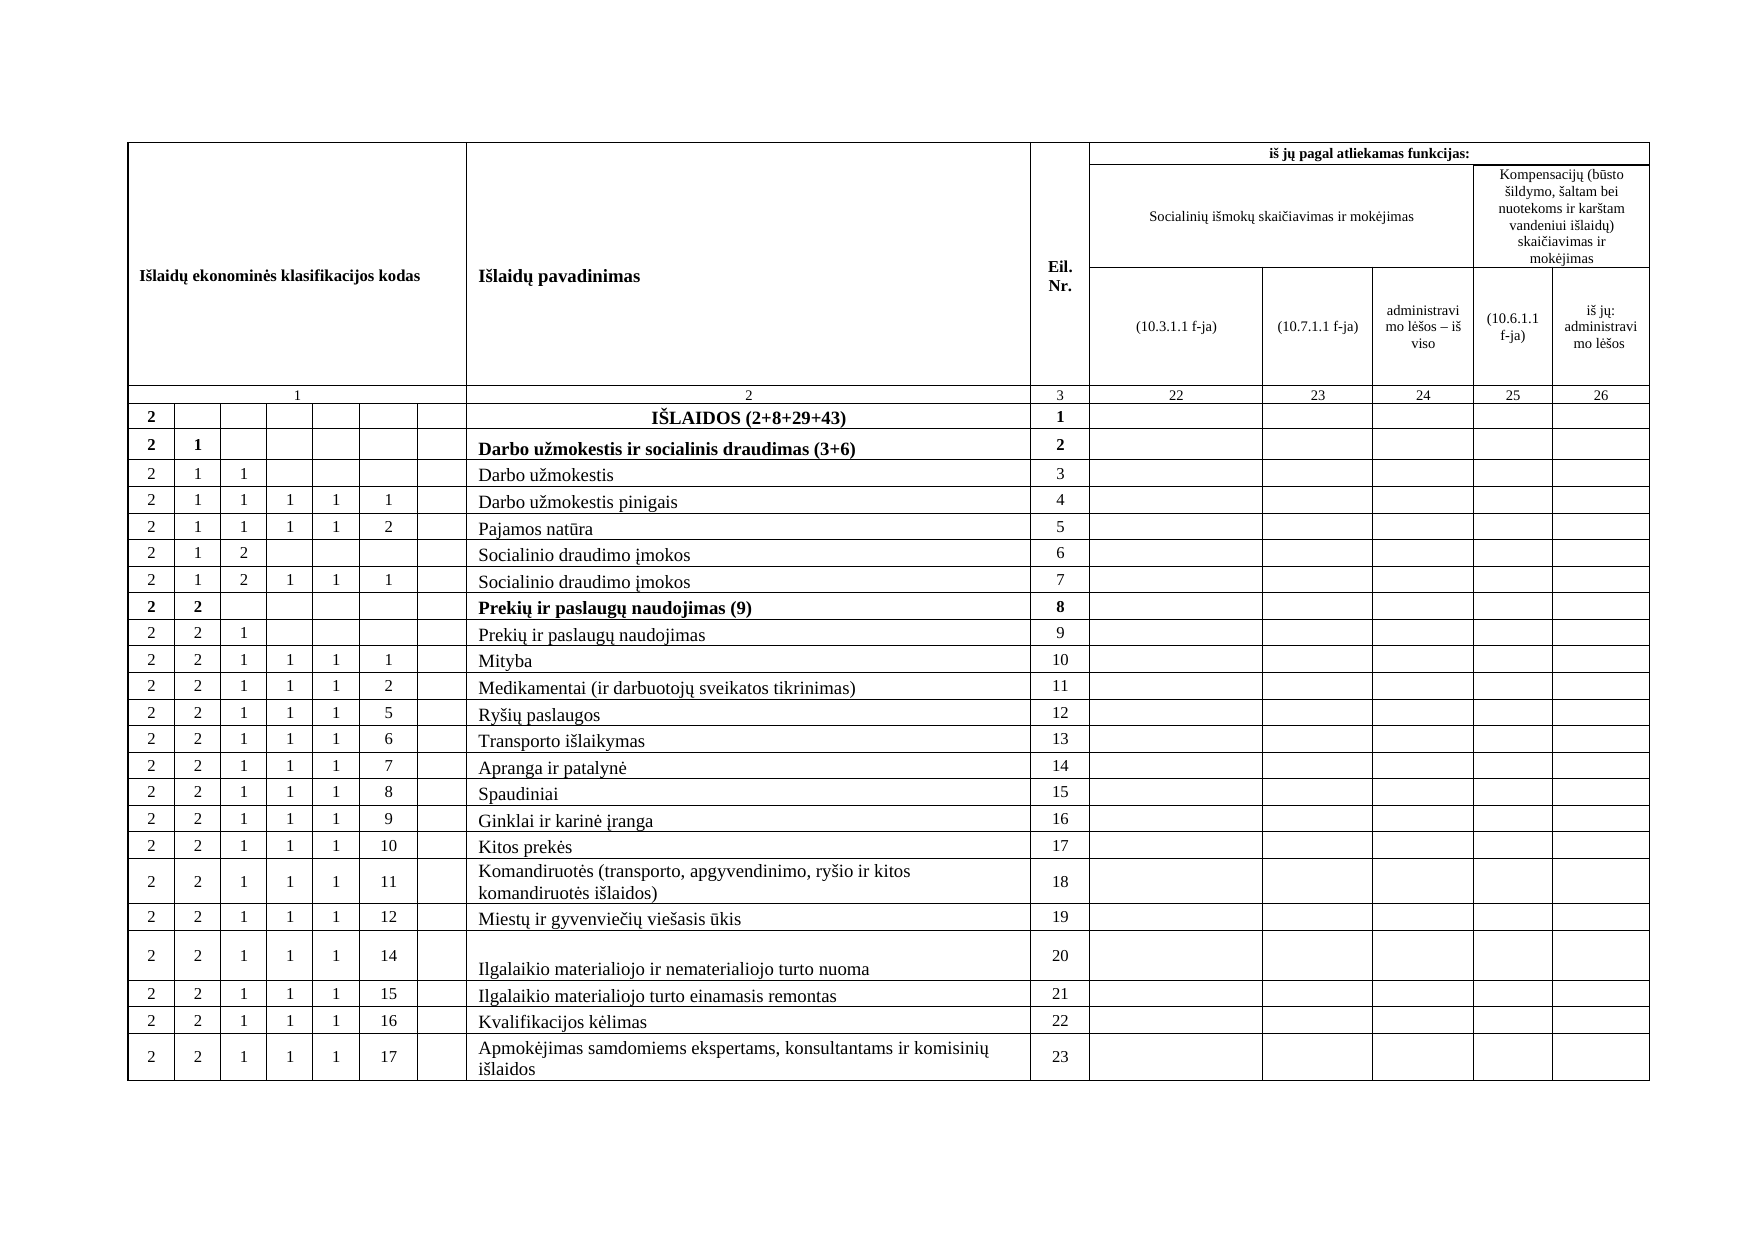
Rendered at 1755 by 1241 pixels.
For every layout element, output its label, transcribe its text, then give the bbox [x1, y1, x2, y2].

table_cell 1 [267, 753, 312, 778]
table_cell [1263, 514, 1372, 539]
table_cell 1 [1031, 404, 1089, 428]
table_cell [1373, 726, 1473, 752]
table_cell [418, 514, 466, 539]
table_cell 2 [129, 460, 174, 486]
table_cell Ryšių paslaugos [467, 700, 1030, 725]
table_cell [1090, 832, 1262, 858]
table_cell 15 [360, 981, 417, 1006]
table_cell 11 [1031, 673, 1089, 698]
table_cell [418, 429, 466, 459]
table_cell [1474, 540, 1552, 566]
table_cell [1474, 1007, 1552, 1033]
table_cell 1 [221, 904, 266, 930]
table_cell 1 [313, 832, 359, 858]
table_cell 2 [129, 567, 174, 592]
table_cell 2 [129, 753, 174, 778]
table_cell [360, 429, 417, 459]
table_cell [1373, 859, 1473, 903]
table_cell Eil. Nr. [1031, 164, 1089, 385]
table_cell 2 [129, 1007, 174, 1033]
table_cell [1090, 904, 1262, 930]
table_cell 14 [360, 931, 417, 980]
table_cell [313, 540, 359, 566]
table_cell [1263, 1034, 1372, 1080]
table_cell [1474, 726, 1552, 752]
table_cell [1263, 567, 1372, 592]
table_cell 1 [313, 700, 359, 725]
table_cell 2 [175, 859, 220, 903]
table_cell [1090, 567, 1262, 592]
table_cell Prekių ir paslaugų naudojimas (9) [467, 593, 1030, 619]
table_cell [1090, 404, 1262, 428]
table_cell [418, 460, 466, 486]
table_cell [360, 593, 417, 619]
table_cell [1373, 753, 1473, 778]
table_cell [1553, 540, 1649, 566]
table_cell [1474, 673, 1552, 698]
table_cell 1 [129, 386, 466, 403]
table_header [129, 143, 466, 164]
table_cell 2 [175, 806, 220, 831]
table_cell 12 [1031, 700, 1089, 725]
table_cell [1474, 806, 1552, 831]
table_cell 1 [221, 726, 266, 752]
table_cell [360, 540, 417, 566]
table_cell [1474, 700, 1552, 725]
table_header iš jų pagal atliekamas funkcijas: [1090, 143, 1649, 164]
table_cell 22 [1090, 386, 1262, 403]
table_cell [1553, 832, 1649, 858]
table_cell 2 [175, 726, 220, 752]
table_cell 2 [129, 646, 174, 672]
table_cell 19 [1031, 904, 1089, 930]
table_cell 10 [1031, 646, 1089, 672]
table_cell 23 [1263, 386, 1372, 403]
table_cell (10.3.1.1 f-ja) [1090, 268, 1262, 385]
table_cell administravimo lėšos – iš viso [1373, 268, 1473, 385]
table_cell [1090, 673, 1262, 698]
table_cell Išlaidų pavadinimas [467, 164, 1030, 385]
table_cell [313, 404, 359, 428]
table_cell [1553, 1034, 1649, 1080]
table_cell [1553, 1007, 1649, 1033]
table_cell 1 [313, 981, 359, 1006]
table_cell 9 [1031, 620, 1089, 645]
table_cell [1263, 806, 1372, 831]
table_cell [418, 779, 466, 805]
table_cell [1263, 753, 1372, 778]
table_cell [1474, 429, 1552, 459]
table_cell [1373, 832, 1473, 858]
table_cell [1474, 832, 1552, 858]
table_cell 1 [221, 832, 266, 858]
table_cell [1263, 429, 1372, 459]
table_cell 1 [175, 460, 220, 486]
table_cell [1373, 404, 1473, 428]
table_cell 1 [267, 646, 312, 672]
table_cell 1 [221, 487, 266, 512]
table_cell 17 [360, 1034, 417, 1080]
table_cell [418, 904, 466, 930]
table_cell 2 [129, 673, 174, 698]
table_cell 4 [1031, 487, 1089, 512]
table_cell 1 [267, 931, 312, 980]
table_cell 2 [175, 779, 220, 805]
table_cell 15 [1031, 779, 1089, 805]
table_cell [1373, 429, 1473, 459]
table_cell 1 [221, 514, 266, 539]
table_cell [313, 593, 359, 619]
table_cell [1090, 646, 1262, 672]
table_cell [1553, 429, 1649, 459]
table_cell [1090, 806, 1262, 831]
table_cell [1263, 487, 1372, 512]
table_cell [1373, 673, 1473, 698]
table_cell Darbo užmokestis pinigais [467, 487, 1030, 512]
table_cell [1090, 429, 1262, 459]
table_cell [1474, 460, 1552, 486]
table_cell [1373, 487, 1473, 512]
table_cell [418, 832, 466, 858]
table_cell [267, 540, 312, 566]
table_cell 8 [360, 779, 417, 805]
table_cell [1263, 1007, 1372, 1033]
table_cell 1 [313, 931, 359, 980]
table_cell [1474, 514, 1552, 539]
table_cell (10.6.1.1 f-ja) [1474, 268, 1552, 385]
table_cell [1474, 859, 1552, 903]
table_cell [1263, 620, 1372, 645]
table_cell [1090, 487, 1262, 512]
table_cell [360, 404, 417, 428]
table_cell [267, 404, 312, 428]
table_cell 1 [313, 779, 359, 805]
table_cell [1553, 859, 1649, 903]
table_cell 2 [175, 981, 220, 1006]
table_cell [1373, 931, 1473, 980]
table_cell [1553, 904, 1649, 930]
table_cell IŠLAIDOS (2+8+29+43) [467, 404, 1030, 428]
table_cell 2 [175, 673, 220, 698]
table_cell 5 [1031, 514, 1089, 539]
table_cell [1373, 981, 1473, 1006]
table_cell Ginklai ir karinė įranga [467, 806, 1030, 831]
table_cell 21 [1031, 981, 1089, 1006]
table_cell 1 [267, 700, 312, 725]
table_cell 1 [267, 1007, 312, 1033]
table_cell 1 [267, 567, 312, 592]
table_cell 2 [467, 386, 1030, 403]
table_cell 18 [1031, 859, 1089, 903]
table_cell [1553, 779, 1649, 805]
table_cell 20 [1031, 931, 1089, 980]
table_cell 1 [267, 904, 312, 930]
table_cell 1 [221, 753, 266, 778]
table_cell [1263, 404, 1372, 428]
table_cell [1474, 646, 1552, 672]
table_cell 1 [313, 514, 359, 539]
table_cell Darbo užmokestis [467, 460, 1030, 486]
table_cell 1 [267, 487, 312, 512]
table_cell 16 [1031, 806, 1089, 831]
table_cell Miestų ir gyvenviečių viešasis ūkis [467, 904, 1030, 930]
table_cell Komandiruotės (transporto, apgyvendinimo, ryšio ir kitos komandiruotės išlaidos) [467, 859, 1030, 903]
table_cell 1 [313, 859, 359, 903]
table_cell [418, 620, 466, 645]
table_cell [1090, 779, 1262, 805]
table_cell [267, 620, 312, 645]
table_cell 1 [221, 931, 266, 980]
table_cell [418, 1007, 466, 1033]
table_cell 3 [1031, 460, 1089, 486]
table_cell 7 [1031, 567, 1089, 592]
table_cell [1474, 931, 1552, 980]
table_cell 1 [221, 700, 266, 725]
table_cell 1 [267, 779, 312, 805]
table_cell Prekių ir paslaugų naudojimas [467, 620, 1030, 645]
table_cell [221, 404, 266, 428]
table_cell 2 [221, 540, 266, 566]
table_cell iš jų: administravimo lėšos [1553, 268, 1649, 385]
table_cell [221, 429, 266, 459]
table_cell [1553, 753, 1649, 778]
table_cell [1474, 779, 1552, 805]
table_cell [1373, 646, 1473, 672]
table_cell Socialinio draudimo įmokos [467, 540, 1030, 566]
table_cell [1090, 1034, 1262, 1080]
table_cell Ilgalaikio materialiojo turto einamasis remontas [467, 981, 1030, 1006]
table_cell 1 [221, 806, 266, 831]
table_cell [1553, 700, 1649, 725]
table_cell [1553, 404, 1649, 428]
table_cell 2 [175, 700, 220, 725]
table_cell [1373, 779, 1473, 805]
table_cell 1 [175, 429, 220, 459]
table_cell [175, 404, 220, 428]
table_cell [1090, 859, 1262, 903]
table_cell 1 [313, 806, 359, 831]
table_cell 2 [1031, 429, 1089, 459]
table_cell [1263, 904, 1372, 930]
table_cell 7 [360, 753, 417, 778]
table_cell 2 [129, 981, 174, 1006]
table_cell 1 [221, 460, 266, 486]
table_cell 2 [175, 832, 220, 858]
table_cell [1090, 514, 1262, 539]
table_cell [1553, 567, 1649, 592]
table_cell [1373, 460, 1473, 486]
table_cell 2 [175, 753, 220, 778]
table_cell 9 [360, 806, 417, 831]
table_cell 2 [129, 859, 174, 903]
table_cell 23 [1031, 1034, 1089, 1080]
table_cell 1 [221, 1034, 266, 1080]
table_cell [360, 620, 417, 645]
table_cell 14 [1031, 753, 1089, 778]
table_cell [1553, 806, 1649, 831]
table_cell 2 [129, 832, 174, 858]
table_cell [1553, 487, 1649, 512]
table_cell 1 [221, 646, 266, 672]
table_cell 25 [1474, 386, 1552, 403]
table_cell [360, 460, 417, 486]
table_cell [1090, 620, 1262, 645]
table_cell [1373, 806, 1473, 831]
table_cell [1263, 859, 1372, 903]
table_cell 1 [175, 540, 220, 566]
table_cell [1090, 1007, 1262, 1033]
table_cell [1263, 593, 1372, 619]
table_cell 1 [221, 981, 266, 1006]
table_cell [1553, 726, 1649, 752]
table_cell 26 [1553, 386, 1649, 403]
table_cell [1090, 700, 1262, 725]
table_cell 2 [175, 931, 220, 980]
table_cell [1263, 460, 1372, 486]
table_cell Pajamos natūra [467, 514, 1030, 539]
table_cell 1 [267, 806, 312, 831]
table_cell [1090, 726, 1262, 752]
table_cell [1373, 540, 1473, 566]
table_cell [418, 487, 466, 512]
table_cell 2 [175, 646, 220, 672]
table_header [1031, 143, 1089, 164]
table_cell [418, 646, 466, 672]
table_cell 1 [267, 673, 312, 698]
table_cell 1 [313, 673, 359, 698]
table_cell [418, 700, 466, 725]
table_cell 1 [313, 567, 359, 592]
table_cell [1553, 981, 1649, 1006]
table_cell [1263, 700, 1372, 725]
table_cell 2 [129, 620, 174, 645]
table_cell [1263, 673, 1372, 698]
table_cell 1 [313, 1007, 359, 1033]
table_cell 2 [175, 1034, 220, 1080]
table_cell [418, 593, 466, 619]
table_cell Socialinio draudimo įmokos [467, 567, 1030, 592]
table_cell Darbo užmokestis ir socialinis draudimas (3+6) [467, 429, 1030, 459]
table_cell [1090, 460, 1262, 486]
table_cell [1553, 460, 1649, 486]
table_cell Socialinių išmokų skaičiavimas ir mokėjimas [1090, 165, 1473, 267]
table_cell 1 [313, 726, 359, 752]
table_cell [418, 673, 466, 698]
table_cell [418, 931, 466, 980]
table_cell 6 [1031, 540, 1089, 566]
table_cell Kitos prekės [467, 832, 1030, 858]
table_cell 2 [360, 514, 417, 539]
table_cell 1 [313, 1034, 359, 1080]
table_cell Mityba [467, 646, 1030, 672]
table_cell [1373, 1007, 1473, 1033]
table_cell 1 [267, 859, 312, 903]
table_cell [1474, 753, 1552, 778]
table_cell Transporto išlaikymas [467, 726, 1030, 752]
table_cell 1 [313, 753, 359, 778]
table_cell [418, 726, 466, 752]
table_cell [1263, 646, 1372, 672]
table_cell 1 [313, 904, 359, 930]
table_cell 1 [267, 981, 312, 1006]
table_cell 1 [221, 673, 266, 698]
table_cell [1373, 1034, 1473, 1080]
table_cell [1373, 620, 1473, 645]
table_cell 2 [129, 487, 174, 512]
table_cell Kvalifikacijos kėlimas [467, 1007, 1030, 1033]
table_cell [1090, 931, 1262, 980]
table_cell Apmokėjimas samdomiems ekspertams, konsultantams ir komisinių išlaidos [467, 1034, 1030, 1080]
table_cell Ilgalaikio materialiojo ir nematerialiojo turto nuoma [467, 931, 1030, 980]
table_cell Medikamentai (ir darbuotojų sveikatos tikrinimas) [467, 673, 1030, 698]
table_cell Išlaidų ekonominės klasifikacijos kodas [129, 164, 466, 385]
table_cell 11 [360, 859, 417, 903]
table_cell 24 [1373, 386, 1473, 403]
table_cell [418, 859, 466, 903]
table_cell 1 [267, 1034, 312, 1080]
table_cell 2 [129, 429, 174, 459]
table_cell 1 [267, 832, 312, 858]
table_cell 2 [129, 726, 174, 752]
table_cell 2 [129, 779, 174, 805]
table_cell 1 [221, 620, 266, 645]
table_cell [1474, 981, 1552, 1006]
table_cell 1 [267, 726, 312, 752]
table_cell [1474, 904, 1552, 930]
table_cell [1474, 404, 1552, 428]
table_cell 2 [129, 514, 174, 539]
table_cell 1 [175, 487, 220, 512]
table_cell [1373, 700, 1473, 725]
table_cell Spaudiniai [467, 779, 1030, 805]
table_cell (10.7.1.1 f-ja) [1263, 268, 1372, 385]
table_cell [1474, 487, 1552, 512]
table_cell [1553, 931, 1649, 980]
table_cell [1263, 832, 1372, 858]
table_cell [1553, 593, 1649, 619]
table_cell 2 [129, 806, 174, 831]
table_cell [221, 593, 266, 619]
table_cell [418, 753, 466, 778]
table_cell 2 [129, 904, 174, 930]
table_cell 2 [360, 673, 417, 698]
table_cell [1474, 593, 1552, 619]
table_cell 1 [360, 567, 417, 592]
table_cell 2 [221, 567, 266, 592]
table_cell [1263, 540, 1372, 566]
table_cell [1373, 567, 1473, 592]
table_cell 1 [175, 514, 220, 539]
table_cell 6 [360, 726, 417, 752]
table_cell Apranga ir patalynė [467, 753, 1030, 778]
table_cell 1 [221, 779, 266, 805]
table_cell [1090, 540, 1262, 566]
table_cell 10 [360, 832, 417, 858]
table_cell [1553, 514, 1649, 539]
table_cell 1 [360, 646, 417, 672]
table_cell [1263, 931, 1372, 980]
table_cell Kompensacijų (būsto šildymo, šaltam bei nuotekoms ir karštam vandeniui išlaidų) skaičiavimas ir mokėjimas [1474, 166, 1649, 267]
table_cell 5 [360, 700, 417, 725]
table_cell 1 [221, 859, 266, 903]
table_cell [418, 806, 466, 831]
table_cell [1553, 673, 1649, 698]
table_header [467, 143, 1030, 164]
table_cell [1090, 593, 1262, 619]
table_cell [1373, 904, 1473, 930]
table_cell 1 [175, 567, 220, 592]
table_cell [418, 404, 466, 428]
table_cell [418, 1034, 466, 1080]
table_cell 2 [129, 700, 174, 725]
table_cell [1373, 514, 1473, 539]
table_cell [1474, 620, 1552, 645]
table_cell [418, 981, 466, 1006]
table_cell 1 [360, 487, 417, 512]
table_cell [1553, 646, 1649, 672]
table_cell [1263, 981, 1372, 1006]
table_cell [267, 460, 312, 486]
table_cell 2 [129, 540, 174, 566]
table_cell 2 [129, 593, 174, 619]
table_cell 16 [360, 1007, 417, 1033]
table_cell 2 [175, 593, 220, 619]
table_cell 17 [1031, 832, 1089, 858]
table_cell 2 [175, 904, 220, 930]
table_cell [1090, 981, 1262, 1006]
table_cell [418, 567, 466, 592]
table_cell [1474, 1034, 1552, 1080]
table_cell [1553, 620, 1649, 645]
table_cell [1474, 567, 1552, 592]
table_cell 1 [221, 1007, 266, 1033]
table_cell 3 [1031, 386, 1089, 403]
table_cell 13 [1031, 726, 1089, 752]
table_cell [313, 460, 359, 486]
table_cell 22 [1031, 1007, 1089, 1033]
table_cell 2 [175, 1007, 220, 1033]
table_cell [267, 429, 312, 459]
table_cell 1 [313, 646, 359, 672]
table_cell 1 [313, 487, 359, 512]
table_cell [1263, 779, 1372, 805]
table_cell 2 [129, 404, 174, 428]
table_cell 2 [129, 931, 174, 980]
table_cell 2 [129, 1034, 174, 1080]
table_cell [313, 429, 359, 459]
table_cell [1373, 593, 1473, 619]
table_cell 1 [267, 514, 312, 539]
table_cell [313, 620, 359, 645]
table_cell 2 [175, 620, 220, 645]
table_cell 12 [360, 904, 417, 930]
table_cell 8 [1031, 593, 1089, 619]
table_cell [1090, 753, 1262, 778]
table_cell [267, 593, 312, 619]
table_cell [1263, 726, 1372, 752]
table_cell [418, 540, 466, 566]
